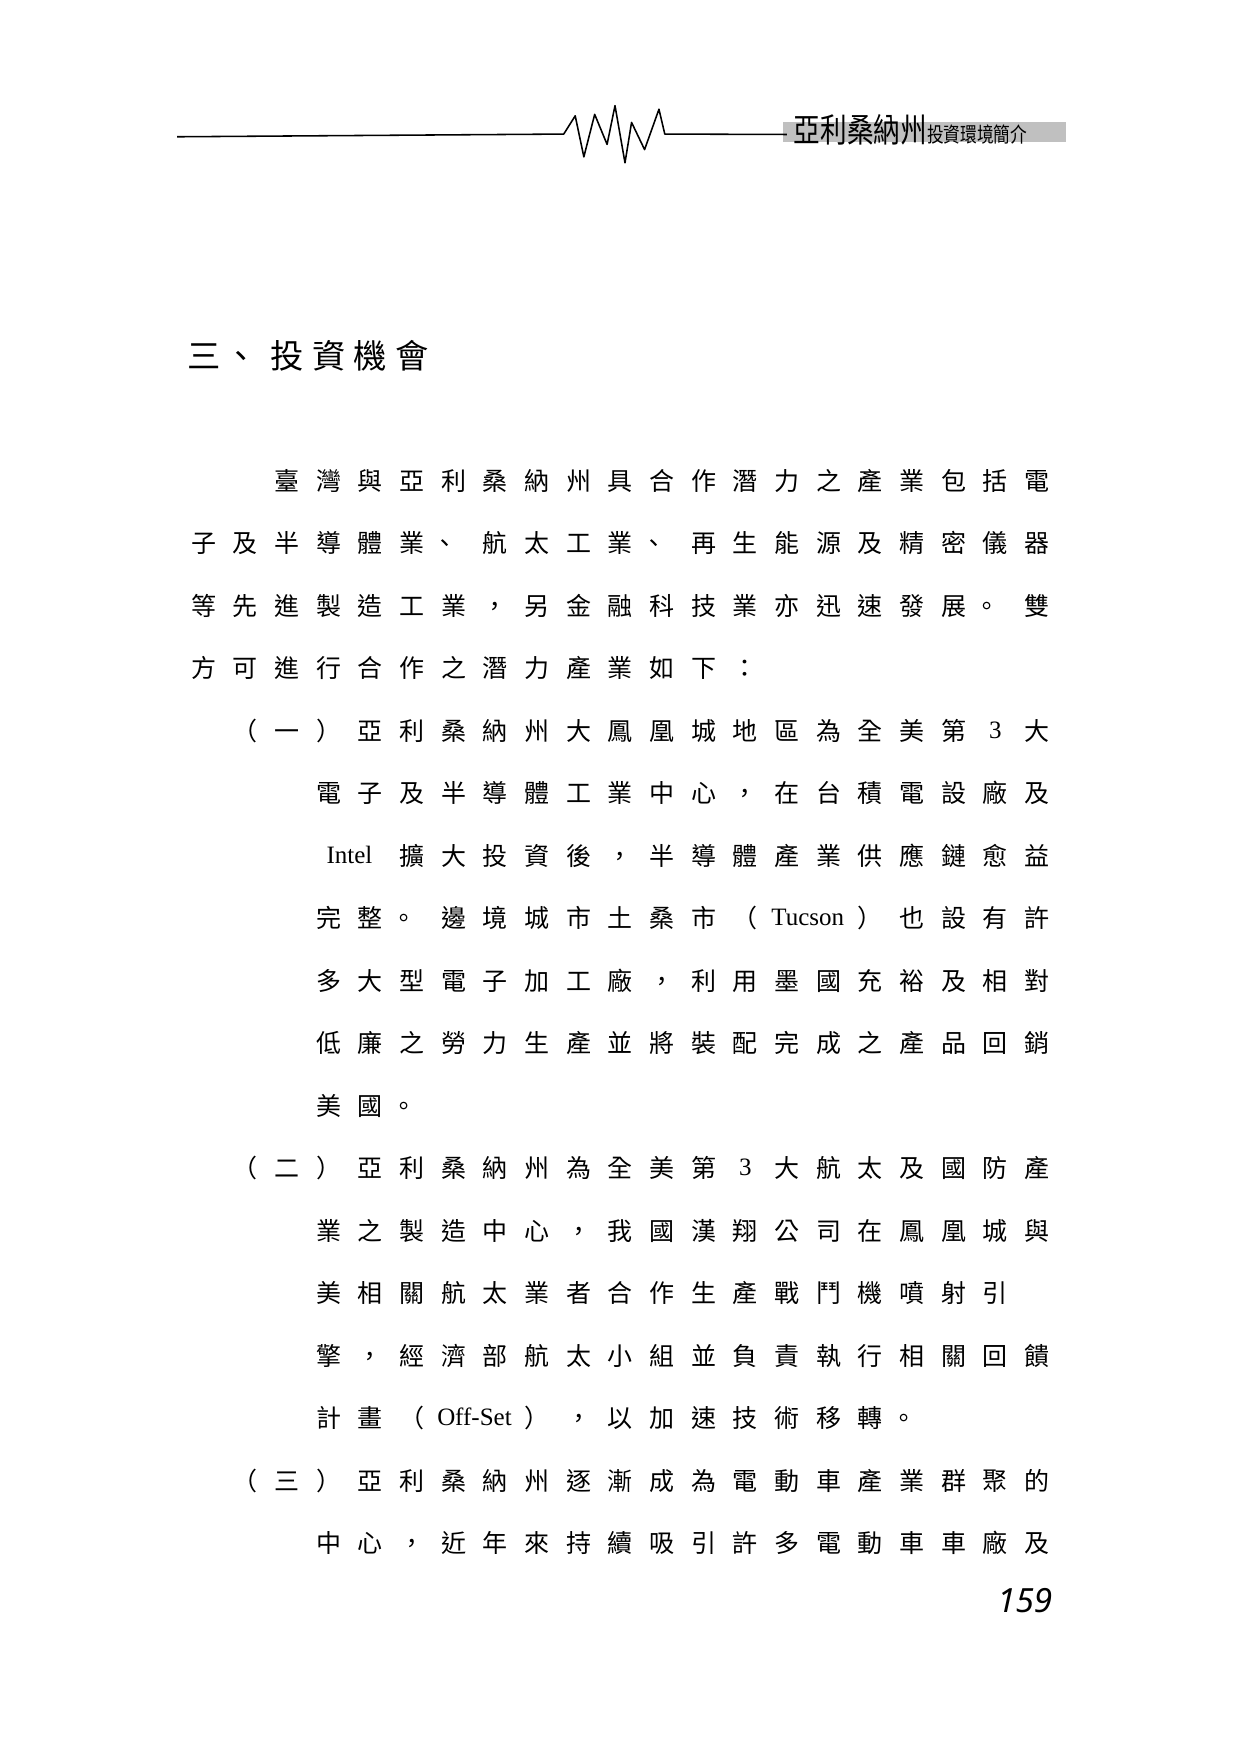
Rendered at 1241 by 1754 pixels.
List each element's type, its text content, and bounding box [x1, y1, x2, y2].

text 三、投資機會 [183, 313, 1058, 375]
text （二）亞利桑納州為全美第3大航太及國防產業之製造中心，我國漢翔公司在鳳凰城與美相關航太業者合作生產戰鬥機噴射引擎，經濟部航太小組並負責執行相關回饋計畫（Off-Set），以加速技術移轉。 [207, 1125, 1058, 1438]
text 臺灣與亞利桑納州具合作潛力之產業包括電子及半導體業、航太工業、再生能源及精密儀器等先進製造工業，另金融科技業亦迅速發展。雙方可進行合作之潛力產業如下： [183, 438, 1058, 688]
text （一）亞利桑納州大鳳凰城地區為全美第3大電子及半導體工業中心，在台積電設廠及Intel擴大投資後，半導體產業供應鏈愈益完整。邊境城市土桑市（Tucson）也設有許多大型電子加工廠，利用墨國充裕及相對低廉之勞力生產並將裝配完成之產品回銷美國。 [207, 688, 1058, 1125]
text （三）亞利桑納州逐漸成為電動車產業群聚的中心，近年來持續吸引許多電動車車廠及 [207, 1438, 1058, 1563]
